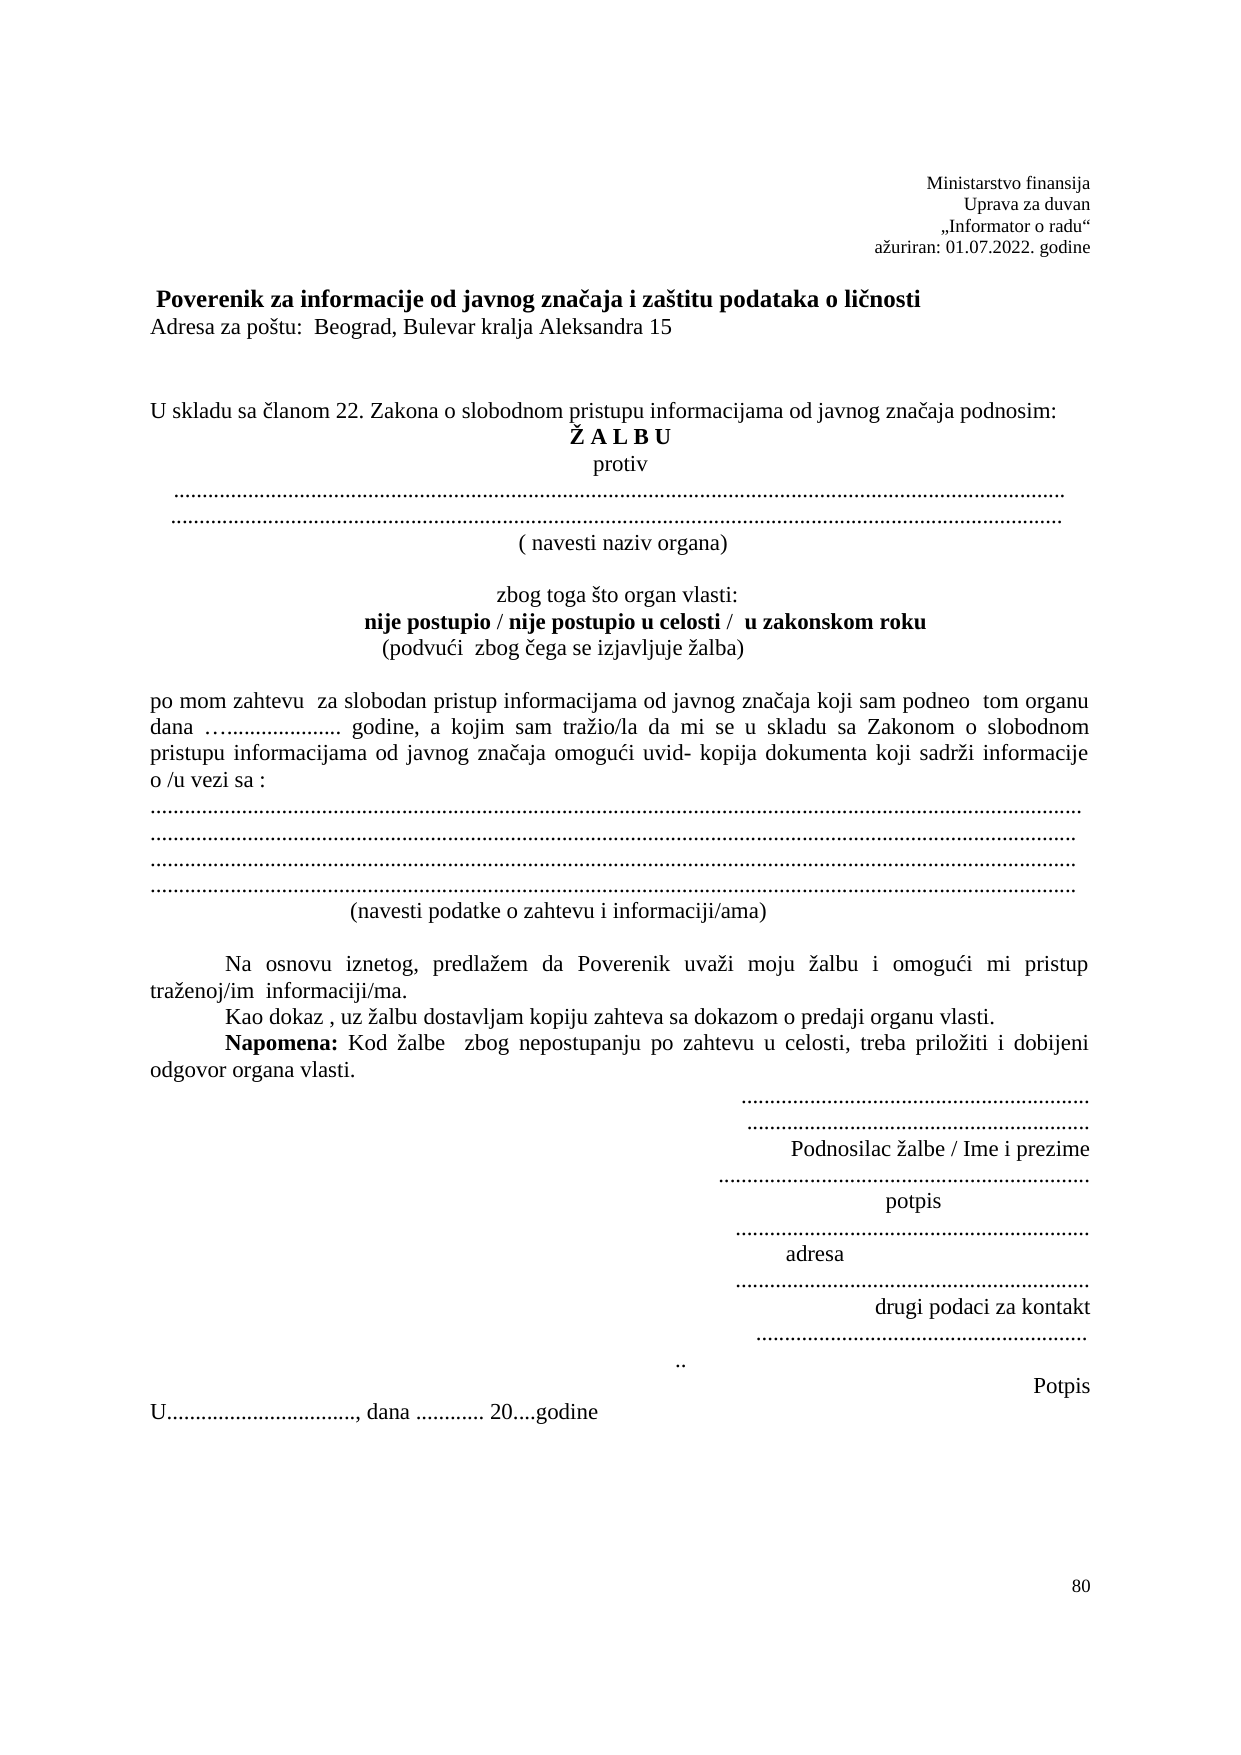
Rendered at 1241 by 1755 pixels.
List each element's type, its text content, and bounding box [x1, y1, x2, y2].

text U skladu sa članom 22. Zakona o slobodnom pristupu informacijama od javnog značaja podnosim: [150, 397, 1090, 423]
text .............................................................. adresa [275, 1214, 1090, 1267]
text .................................................................................................................................................................. [150, 871, 1090, 898]
text (navesti podatke o zahtevu i informaciji/ama) [150, 898, 1090, 924]
text U................................., dana ............ 20....godine [150, 1398, 1090, 1425]
text Kao dokaz , uz žalbu dostavlјam kopiju zahteva sa dokazom o predaji organu vlasti. [150, 1003, 1090, 1029]
text Potpis [675, 1372, 1090, 1398]
text ................................................................. potpis [675, 1161, 1090, 1214]
text ............................................................................................................................................................ [150, 476, 1090, 502]
text Poverenik za informacije od javnog značaja i zaštitu podataka o ličnosti [150, 284, 1090, 313]
text ............................................................................................................................................................ [150, 502, 1090, 529]
text Podnosilac žalbe / Ime i prezime [675, 1135, 1090, 1161]
text ................................................................................................................................................................... [150, 792, 1090, 818]
text ............................................................ [150, 1319, 1090, 1372]
text zbog toga što organ vlasti: [150, 581, 1090, 608]
text ( navesti naziv organa) [150, 529, 1090, 555]
text Ž A L B U [150, 423, 1090, 449]
text Napomena: Kod žalbe zbog nepostupanju po zahtevu u celosti, treba priložiti i dobijeni odgovor organa vlasti. [150, 1029, 1090, 1082]
text .............................................................. drugi podaci za kontakt [275, 1267, 1090, 1319]
text Adresa za poštu: Beograd, Bulevar kralјa Aleksandra 15 [150, 313, 1090, 339]
text protiv [150, 449, 1090, 476]
text nije postupio / nije postupio u celosti / u zakonskom roku [200, 608, 1090, 634]
text ............................................................ [675, 1108, 1090, 1135]
text ............................................................. [675, 1082, 1090, 1108]
text Na osnovu iznetog, predlažem da Poverenik uvaži moju žalbu i omogući mi pristup traženoj/im informaciji/ma. [150, 950, 1090, 1003]
text .................................................................................................................................................................. [150, 845, 1090, 871]
text .................................................................................................................................................................. [150, 818, 1090, 845]
text po mom zahtevu za slobodan pristup informacijama od javnog značaja koji sam podneo tom organu dana ….................... godine, a kojim sam tražio/la da mi se u skladu sa Zakonom o slobodnom pristupu informacijama od javnog značaja omogući uvid- kopija dokumenta koji sadrži informacije o /u vezi sa : [150, 687, 1090, 792]
text (podvući zbog čega se izjavlјuje žalba) [187, 634, 1090, 660]
